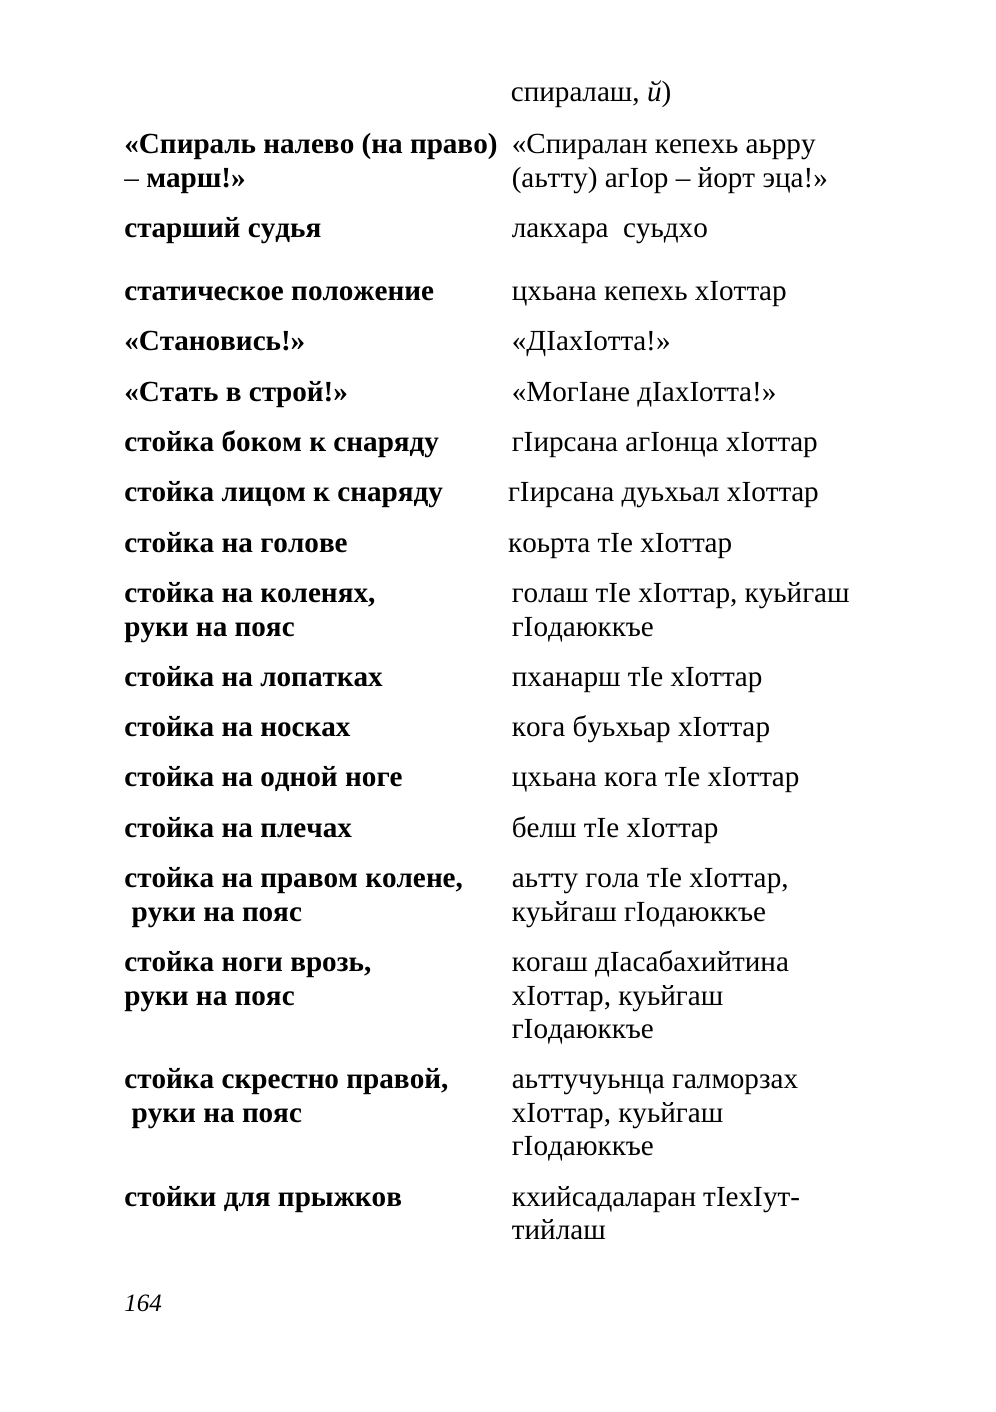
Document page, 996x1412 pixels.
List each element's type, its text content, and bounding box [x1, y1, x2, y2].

text стойка на правом колене, аьтту гола тIе хIоттар, [124, 860, 877, 894]
text стойка на голове коьрта тIе хIоттар [124, 525, 877, 558]
text стойка на коленях, голаш тIе хIоттар, куьйгаш [124, 575, 877, 609]
text стойка на одной ноге цхьана кога тIе хIоттар [124, 759, 877, 793]
text – марш!» (аьтту) агIор – йорт эца!» старший судья лакхара суьдхо [124, 160, 877, 244]
text статическое положение цхьана кепехь хIоттар [124, 273, 877, 307]
text «Становись!» «ДIахIотта!» [124, 323, 877, 357]
text стойка скрестно правой, аьттучуьнца галморзах [124, 1061, 877, 1095]
text руки на пояс куьйгаш гIодаюккъе [124, 894, 877, 927]
text гIодаюккъе [124, 1128, 877, 1162]
text стойка на носках кога буьхьар хIоттар [124, 709, 877, 743]
text «Спираль налево (на право) «Спиралан кепехь аьрру [124, 127, 877, 160]
text стойка боком к снаряду гIирсана агIонца хIоттар [124, 424, 877, 458]
text руки на пояс хIоттар, куьйгаш [124, 1095, 877, 1128]
text стойка ноги врозь, когаш дIасабахийтина [124, 944, 877, 978]
text стойка на лопатках пханарш тIе хIоттар [124, 659, 877, 692]
text «Стать в строй!» «МогIане дIахIотта!» [124, 374, 877, 407]
text стойка лицом к снаряду гIирсана дуьхьал хIоттар [124, 474, 877, 508]
text спиралаш, й) [124, 74, 877, 107]
text руки на пояс хIоттар, куьйгаш [124, 978, 877, 1011]
text стойка на плечах белш тIе хIоттар [124, 810, 877, 843]
text гIодаюккъе [124, 1011, 877, 1045]
text тийлаш [124, 1212, 877, 1246]
text руки на пояс гIодаюккъе [124, 609, 877, 642]
text стойки для прыжков кхийсадаларан тIехIут- [124, 1179, 877, 1212]
